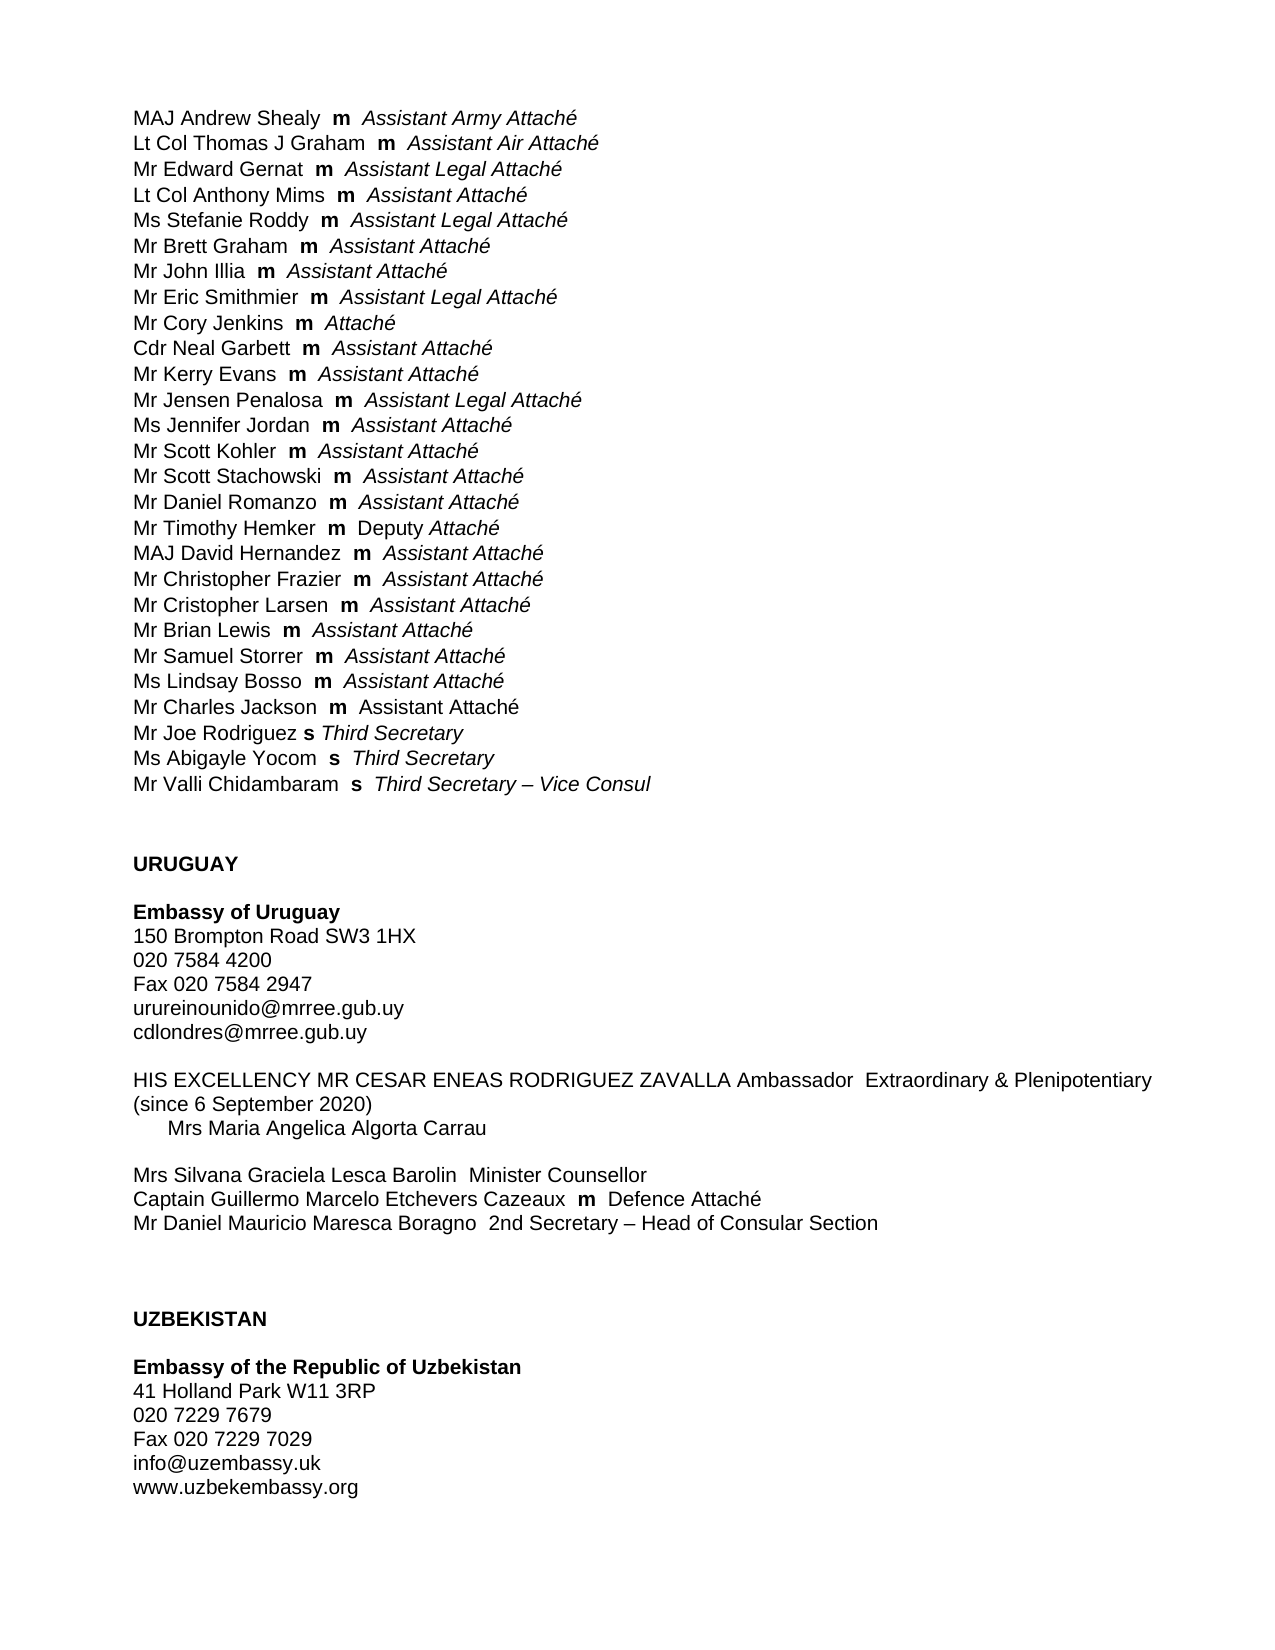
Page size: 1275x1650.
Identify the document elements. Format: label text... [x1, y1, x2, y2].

text Ms Abigayle Yocom s Third Secretary [133, 746, 1181, 770]
text Mr Joe Rodriguez s Third Secretary [133, 721, 1181, 744]
text MAJ Andrew Shealy m Assistant Army Attaché [133, 106, 1181, 129]
text info@uzembassy.uk [133, 1451, 1181, 1475]
text Cdr Neal Garbett m Assistant Attaché [133, 336, 1181, 360]
text Lt Col Anthony Mims m Assistant Attaché [133, 182, 1181, 206]
text UZBEKISTAN [133, 1307, 1181, 1331]
text Mr Eric Smithmier m Assistant Legal Attaché [133, 285, 1181, 309]
text 020 7584 4200 [133, 948, 1181, 972]
text Mr Daniel Mauricio Maresca Boragno 2nd Secretary – Head of Consular Section [133, 1211, 1181, 1235]
text Mr John Illia m Assistant Attaché [133, 259, 1181, 283]
text Mr Cory Jenkins m Attaché [133, 311, 1181, 334]
text Ms Lindsay Bosso m Assistant Attaché [133, 669, 1181, 693]
text Embassy of the Republic of Uzbekistan [133, 1355, 1181, 1379]
text Fax 020 7584 2947 [133, 972, 1181, 996]
text Mrs Silvana Graciela Lesca Barolin Minister Counsellor [133, 1163, 1181, 1187]
text Captain Guillermo Marcelo Etchevers Cazeaux m Defence Attaché [133, 1187, 1181, 1211]
text Mrs Maria Angelica Algorta Carrau [133, 1115, 1181, 1139]
text Mr Jensen Penalosa m Assistant Legal Attaché [133, 387, 1181, 411]
text Mr Edward Gernat m Assistant Legal Attaché [133, 157, 1181, 181]
text Mr Charles Jackson m Assistant Attaché [133, 695, 1181, 719]
text Mr Brett Graham m Assistant Attaché [133, 234, 1181, 258]
text Mr Timothy Hemker m Deputy Attaché [133, 516, 1181, 539]
text Mr Cristopher Larsen m Assistant Attaché [133, 592, 1181, 616]
text MAJ David Hernandez m Assistant Attaché [133, 541, 1181, 565]
text Mr Kerry Evans m Assistant Attaché [133, 362, 1181, 386]
text Mr Valli Chidambaram s Third Secretary – Vice Consul [133, 772, 1181, 796]
text Ms Jennifer Jordan m Assistant Attaché [133, 413, 1181, 437]
text urureinounido@mrree.gub.uy [133, 996, 1181, 1019]
text Mr Brian Lewis m Assistant Attaché [133, 618, 1181, 642]
text Mr Daniel Romanzo m Assistant Attaché [133, 490, 1181, 514]
text Embassy of Uruguay [133, 900, 1181, 924]
text URUGUAY [133, 852, 1181, 876]
text Fax 020 7229 7029 [133, 1427, 1181, 1451]
text Ms Stefanie Roddy m Assistant Legal Attaché [133, 208, 1181, 232]
text cdlondres@mrree.gub.uy [133, 1019, 1181, 1043]
text Mr Samuel Storrer m Assistant Attaché [133, 644, 1181, 668]
text 41 Holland Park W11 3RP [133, 1379, 1181, 1403]
text www.uzbekembassy.org [133, 1475, 1181, 1499]
text HIS EXCELLENCY MR CESAR ENEAS RODRIGUEZ ZAVALLA Ambassador Extraordinary & Plenipotentiary (since 6 September 2020) [133, 1067, 1181, 1115]
text Mr Scott Kohler m Assistant Attaché [133, 439, 1181, 463]
text Lt Col Thomas J Graham m Assistant Air Attaché [133, 131, 1181, 155]
text Mr Christopher Frazier m Assistant Attaché [133, 567, 1181, 591]
text 150 Brompton Road SW3 1HX [133, 924, 1181, 948]
text 020 7229 7679 [133, 1403, 1181, 1427]
text Mr Scott Stachowski m Assistant Attaché [133, 464, 1181, 488]
